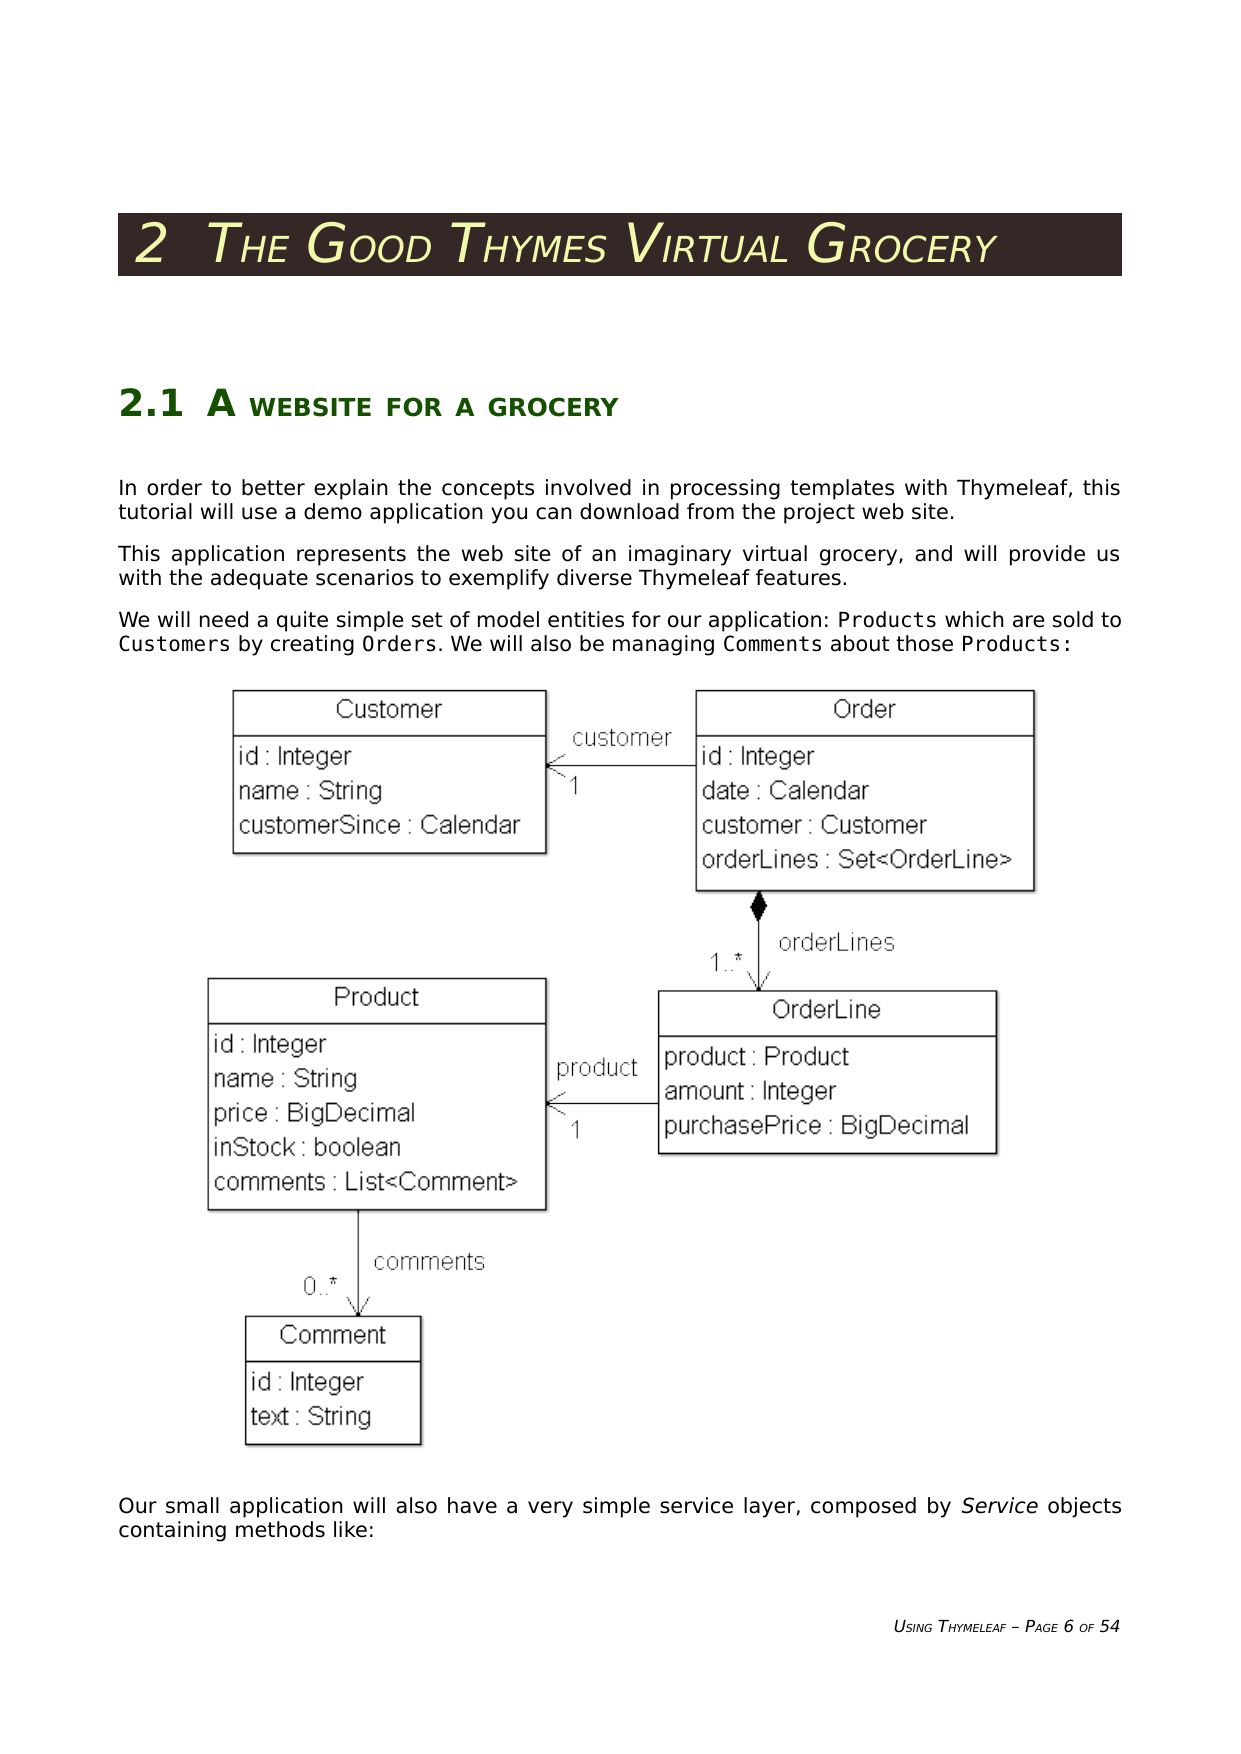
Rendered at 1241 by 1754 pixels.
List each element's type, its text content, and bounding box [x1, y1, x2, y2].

text Our small application will also have a very simple service layer, composed by Service objects containing methods like: [118, 1494, 1122, 1542]
text We will need a quite simple set of model entities for our application: Products which are sold to Customers by creating Orders. We will also be managing Comments about those Products: [118, 608, 1122, 657]
text This application represents the web site of an imaginary virtual grocery, and will provide us with the adequate scenarios to exemplify diverse Thymeleaf features. [118, 542, 1122, 591]
picture [170, 665, 1071, 1494]
subtitle The Good Thymes Virtual Grocery [118, 213, 1122, 276]
subtitle A website for a grocery [118, 382, 1122, 426]
text In order to better explain the concepts involved in processing templates with Thymeleaf, this tutorial will use a demo application you can download from the project web site. [118, 476, 1122, 524]
